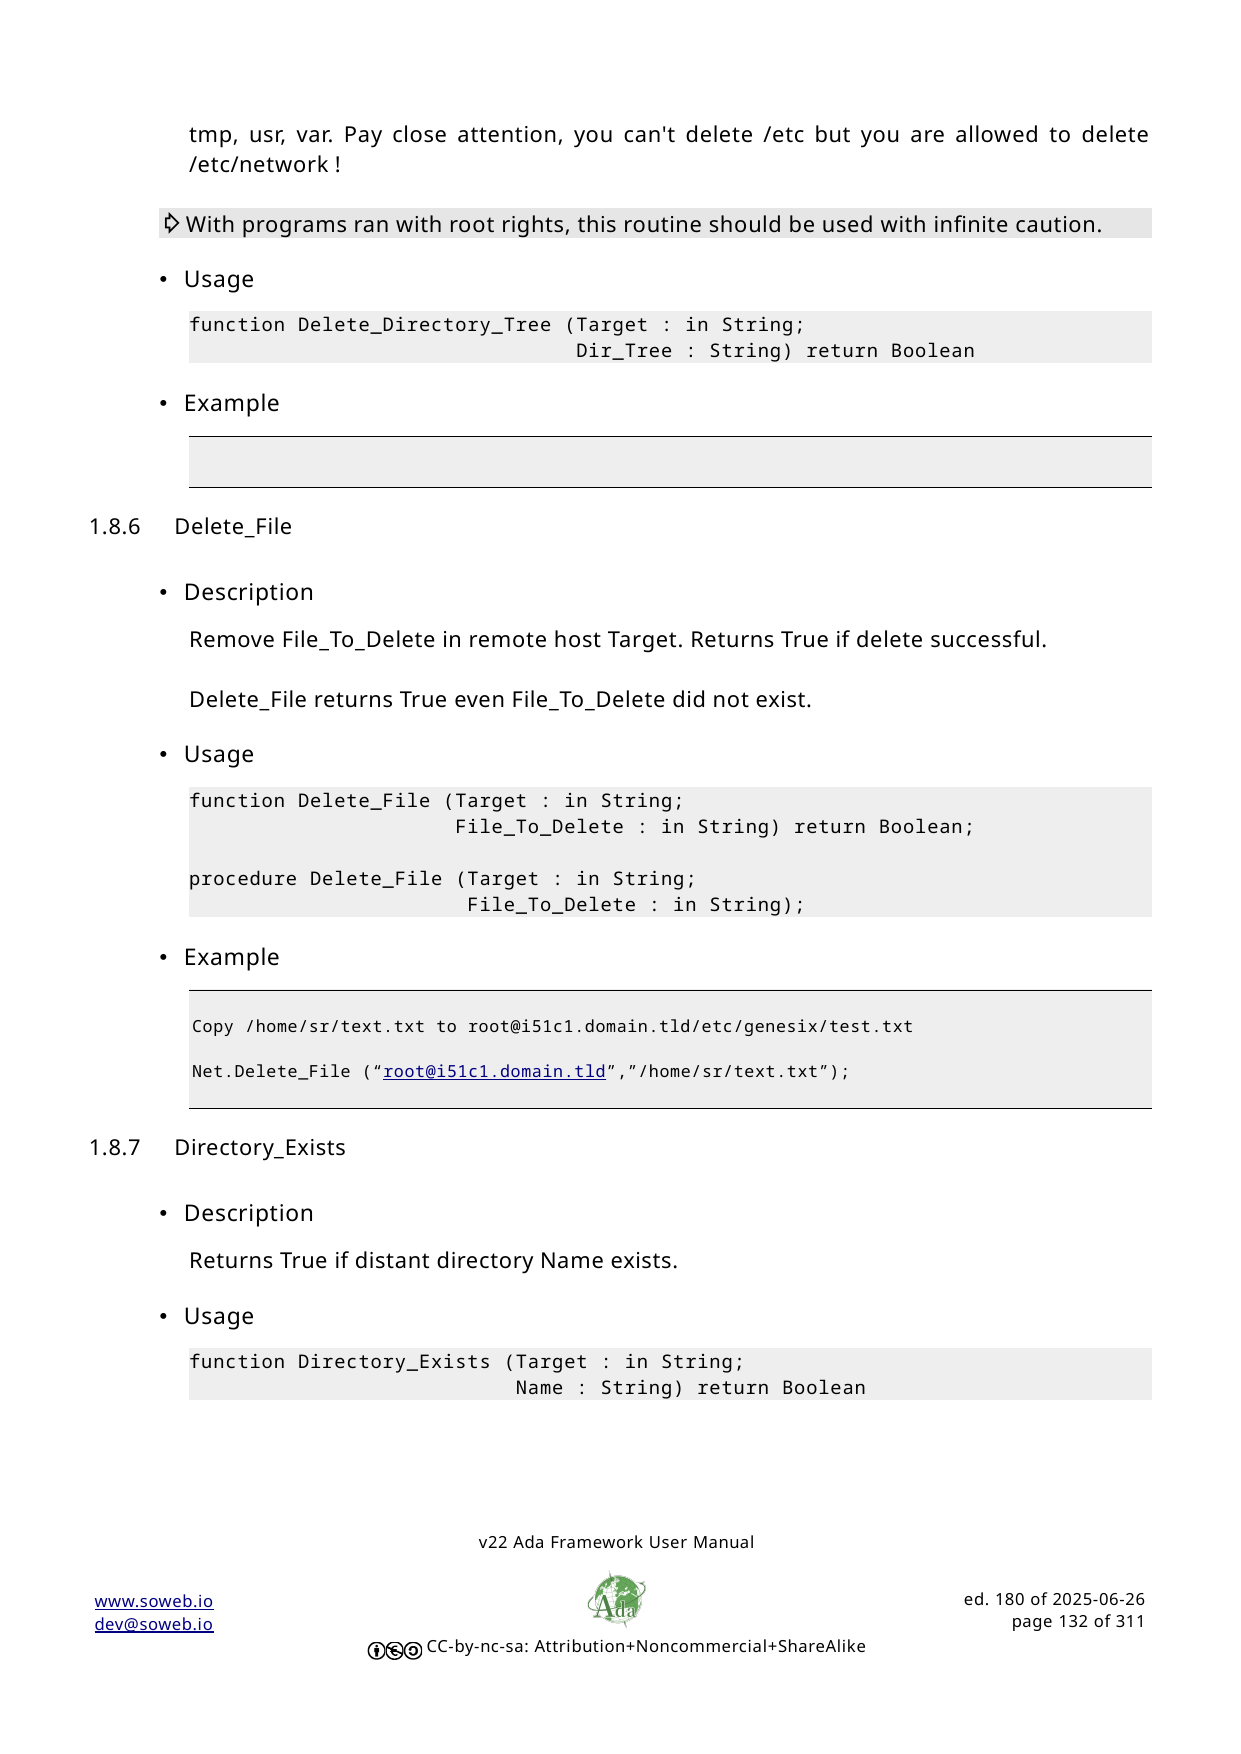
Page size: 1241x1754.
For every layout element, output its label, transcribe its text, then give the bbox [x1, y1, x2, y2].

text function Directory_Exists (Target : in String; [189, 1348, 1152, 1374]
subtitle Example [159, 941, 1152, 972]
text function Delete_File (Target : in String; [189, 787, 1152, 813]
list With programs ran with root rights, this routine should be used with infinite caution. [159, 208, 1152, 238]
text File_To_Delete : in String) return Boolean; [189, 813, 1152, 839]
subtitle Delete_File [88, 511, 1152, 552]
text procedure Delete_File (Target : in String; [189, 865, 1152, 891]
subtitle Description [159, 575, 1152, 606]
text Remove File_To_Delete in remote host Target. Returns True if delete successful. [189, 624, 1152, 654]
text Returns True if distant directory Name exists. [189, 1245, 1152, 1275]
subtitle Usage [159, 262, 1152, 293]
list Copy /home/sr/text.txt to root@i51c1.domain.tld/etc/genesix/test.txt Net.Delete_File (“root@i51c1.domain.tld”,”/home/sr/text.txt”); [189, 991, 1152, 1079]
text function Delete_Directory_Tree (Target : in String; [189, 311, 1152, 337]
text File_To_Delete : in String); [189, 891, 1152, 917]
subtitle Description [159, 1196, 1152, 1228]
text tmp, usr, var. Pay close attention, you can't delete /etc but you are allowed to delete /etc/network ! [189, 118, 1152, 178]
text Delete_File returns True even File_To_Delete did not exist. [189, 684, 1152, 714]
subtitle Usage [159, 1299, 1152, 1330]
picture [367, 1642, 423, 1660]
subtitle Usage [159, 738, 1152, 769]
text Dir_Tree : String) return Boolean [189, 337, 1152, 363]
subtitle Directory_Exists [88, 1132, 1152, 1173]
picture [587, 1570, 646, 1629]
subtitle Example [159, 387, 1152, 418]
text Name : String) return Boolean [189, 1374, 1152, 1400]
